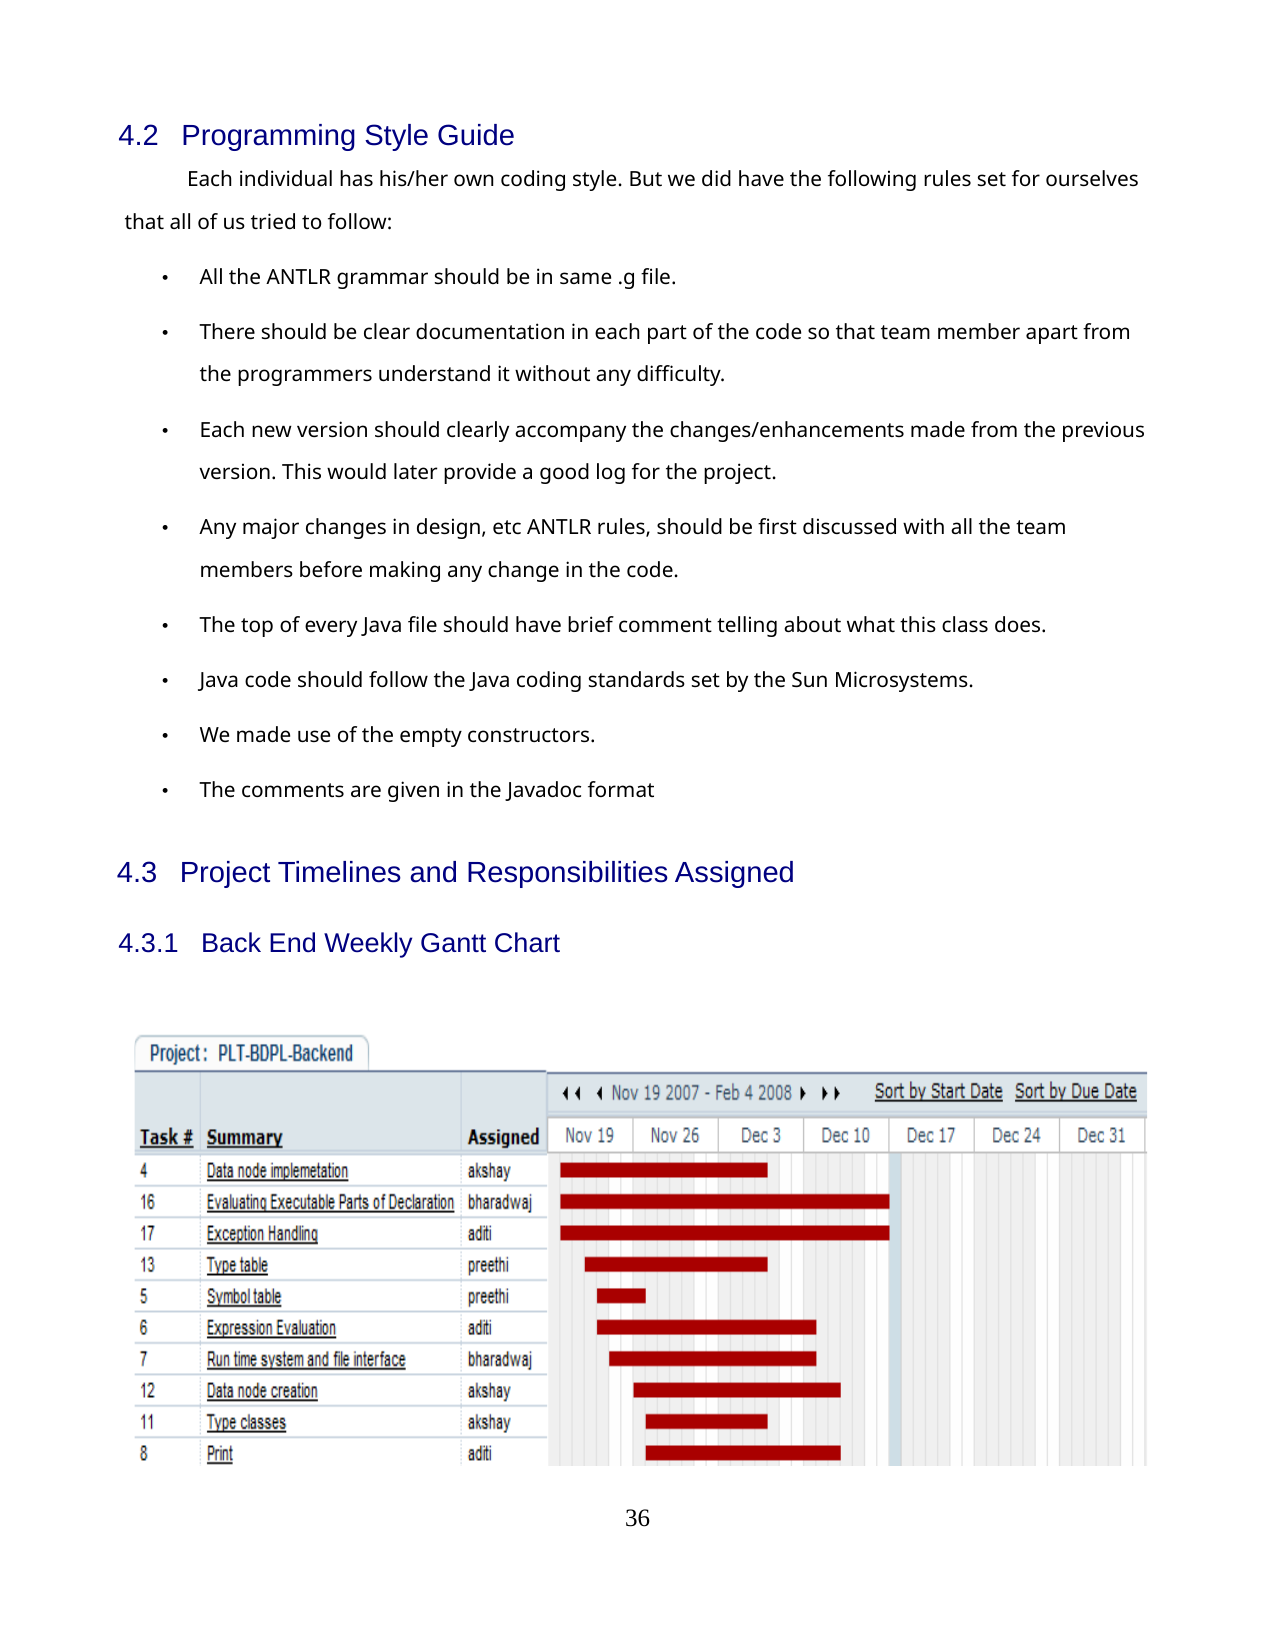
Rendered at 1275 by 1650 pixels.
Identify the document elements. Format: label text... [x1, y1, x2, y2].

list The comments are given in the Javadoc format [162, 775, 1157, 804]
text Each individual has his/her own coding style. But we did have the following rules set for ourselves that all of us tried to follow: [124, 164, 1157, 235]
list There should be clear documentation in each part of the code so that team member apart from the programmers understand it without any difficulty. [162, 317, 1157, 388]
list All the ANTLR grammar should be in same .g file. [162, 262, 1157, 290]
subtitle Project Timelines and Responsibilities Assigned [117, 856, 1157, 889]
list We made use of the empty constructors. [162, 720, 1157, 749]
list Each new version should clearly accompany the changes/enhancements made from the previous version. This would later provide a good log for the project. [162, 415, 1157, 486]
list Java code should follow the Java coding standards set by the Sun Microsystems. [162, 665, 1157, 694]
list The top of every Java file should have brief comment telling about what this class does. [162, 610, 1157, 638]
subtitle Programming Style Guide [118, 118, 1157, 152]
list Any major changes in design, etc ANTLR rules, should be first discussed with all the team members before making any change in the code. [162, 512, 1157, 583]
subtitle Back End Weekly Gantt Chart [118, 927, 1157, 958]
